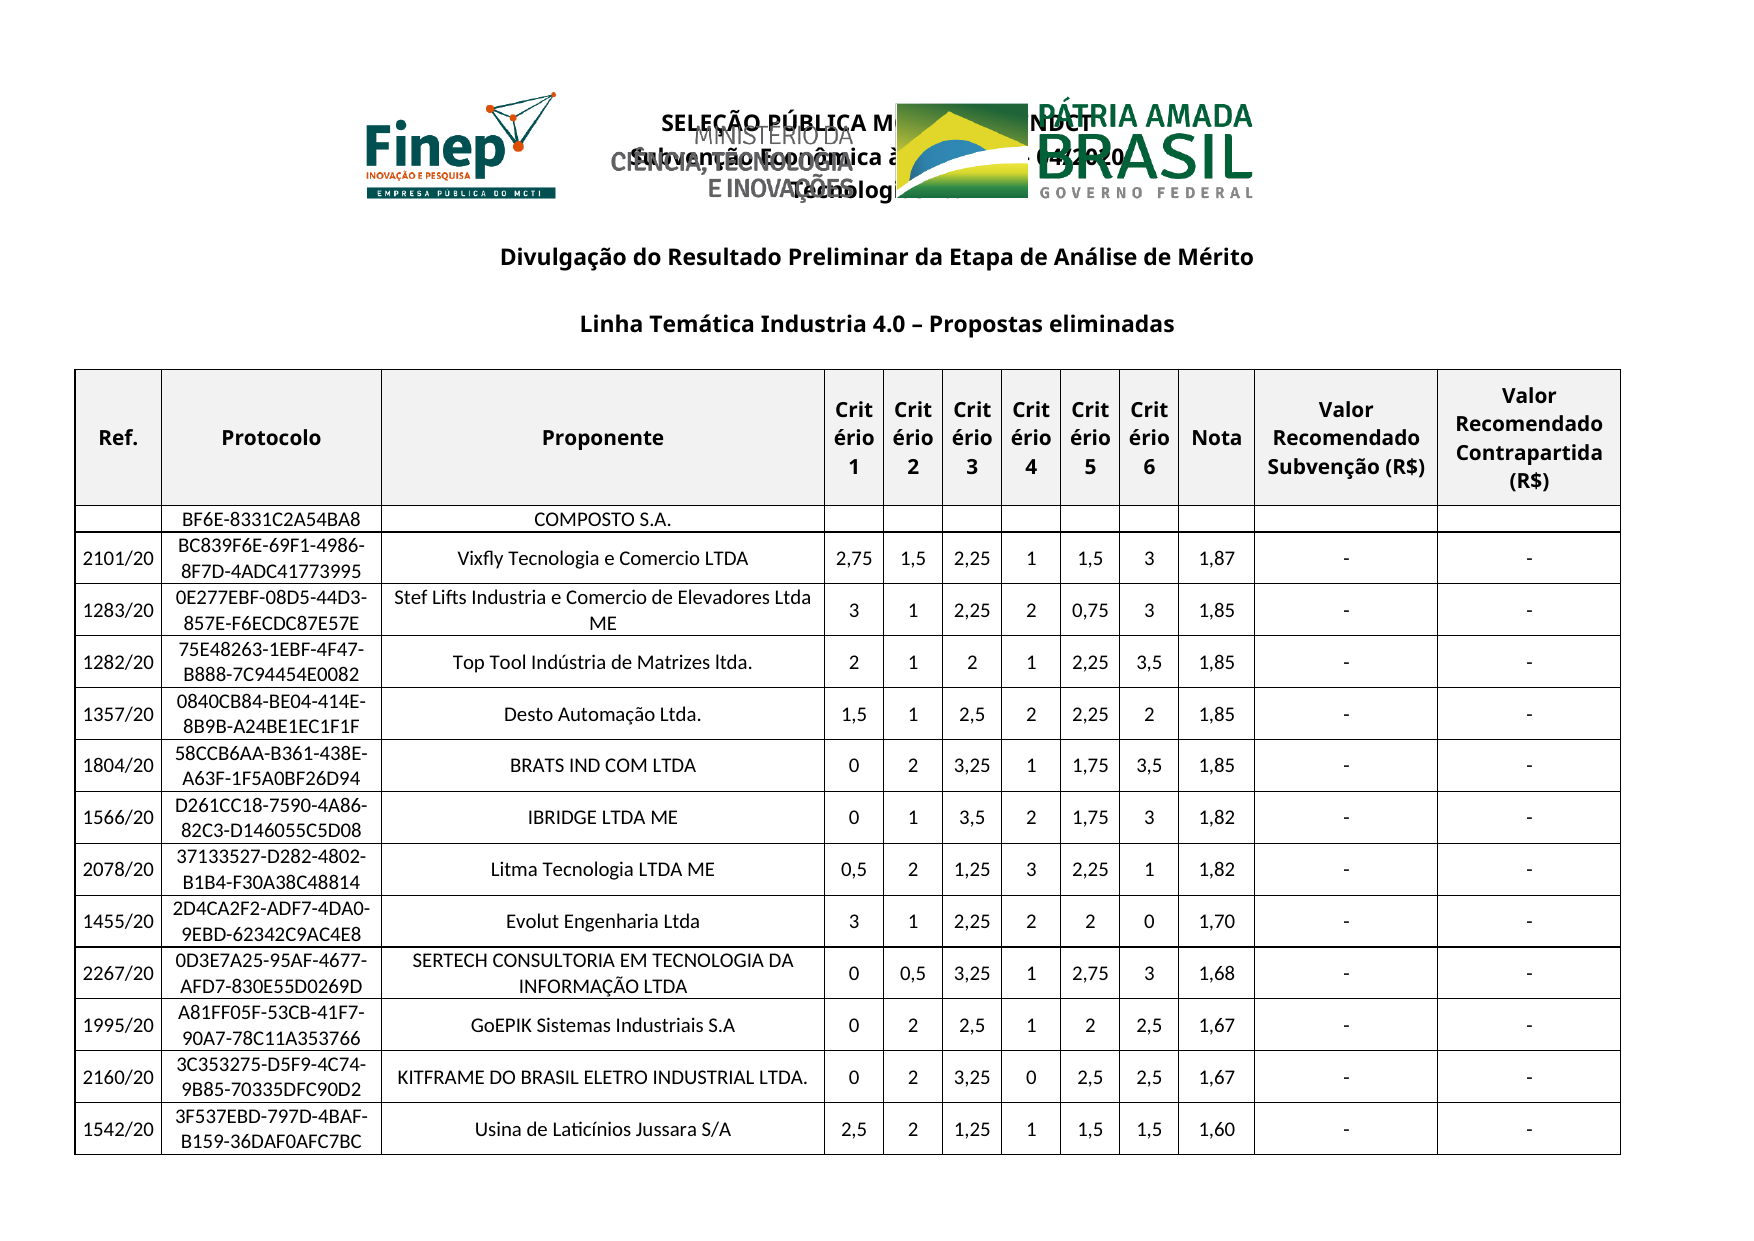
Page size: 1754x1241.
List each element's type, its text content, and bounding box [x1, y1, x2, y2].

table_cell 1,82 [1179, 792, 1254, 843]
table_cell COMPOSTO S.A. [382, 506, 824, 531]
table_cell 2 [1061, 896, 1119, 946]
table_cell 0 [825, 740, 883, 791]
table_cell 2,25 [943, 896, 1001, 946]
table_cell SERTECH CONSULTORIA EM TECNOLOGIA DA INFORMAÇÃO LTDA [382, 948, 824, 998]
table_cell - [1255, 740, 1437, 791]
table_cell 1 [1120, 844, 1178, 894]
table_cell 3,5 [1120, 740, 1178, 791]
table_cell 2,75 [1061, 948, 1119, 998]
table_cell Evolut Engenharia Ltda [382, 896, 824, 946]
table_cell - [1255, 636, 1437, 687]
table_cell 1,25 [943, 844, 1001, 894]
table_cell 2,25 [943, 533, 1001, 583]
table_cell 3 [825, 896, 883, 946]
table_cell - [1438, 740, 1620, 791]
table_cell 0E277EBF-08D5-44D3-857E-F6ECDC87E57E [162, 584, 381, 635]
table_cell - [1438, 533, 1620, 583]
table_header Protocolo [162, 370, 381, 505]
table_cell 1 [1002, 740, 1060, 791]
table_cell 1 [1002, 948, 1060, 998]
table_cell IBRIDGE LTDA ME [382, 792, 824, 843]
table_cell 3,25 [943, 1051, 1001, 1102]
table_cell - [1255, 584, 1437, 635]
table_cell 1282/20 [76, 636, 161, 687]
table_cell 1 [884, 688, 942, 739]
table_cell A81FF05F-53CB-41F7-90A7-78C11A353766 [162, 999, 381, 1050]
table_cell 1,85 [1179, 740, 1254, 791]
table_cell - [1438, 506, 1620, 531]
table_cell 3F537EBD-797D-4BAF-B159-36DAF0AFC7BC [162, 1103, 381, 1154]
table_cell 2101/20 [76, 533, 161, 583]
table_cell D261CC18-7590-4A86-82C3-D146055C5D08 [162, 792, 381, 843]
table_cell Usina de Laticínios Jussara S/A [382, 1103, 824, 1154]
table_cell 2078/20 [76, 844, 161, 894]
table_cell [1179, 506, 1254, 531]
table_cell 1 [1002, 999, 1060, 1050]
table_cell 2 [884, 999, 942, 1050]
table_cell 1,85 [1179, 688, 1254, 739]
table_cell - [1255, 688, 1437, 739]
table_cell [76, 506, 161, 531]
table_cell 2,5 [943, 688, 1001, 739]
table_cell 1804/20 [76, 740, 161, 791]
table_header Proponente [382, 370, 824, 505]
table_cell - [1438, 1103, 1620, 1154]
table_cell BF6E-8331C2A54BA8 [162, 506, 381, 531]
table_cell 1,70 [1179, 896, 1254, 946]
table_cell 2,5 [943, 999, 1001, 1050]
table_cell 3 [1002, 844, 1060, 894]
table_header Nota [1179, 370, 1254, 505]
table_cell 1566/20 [76, 792, 161, 843]
table_cell BRATS IND COM LTDA [382, 740, 824, 791]
table_cell 3,5 [1120, 636, 1178, 687]
table_cell 0840CB84-BE04-414E-8B9B-A24BE1EC1F1F [162, 688, 381, 739]
table_cell 3,5 [943, 792, 1001, 843]
table_cell 2,75 [825, 533, 883, 583]
table_cell 1,67 [1179, 999, 1254, 1050]
table_cell 1542/20 [76, 1103, 161, 1154]
table_cell 75E48263-1EBF-4F47-B888-7C94454E0082 [162, 636, 381, 687]
table_cell 0D3E7A25-95AF-4677-AFD7-830E55D0269D [162, 948, 381, 998]
table_cell 0 [825, 1051, 883, 1102]
table_cell - [1255, 999, 1437, 1050]
table_cell 2 [1120, 688, 1178, 739]
table_cell - [1438, 896, 1620, 946]
table_header Ref. [76, 370, 161, 505]
table_cell - [1438, 844, 1620, 894]
table_cell [1120, 506, 1178, 531]
table_header Critério 4 [1002, 370, 1060, 505]
table_cell [1061, 506, 1119, 531]
table_cell 1,60 [1179, 1103, 1254, 1154]
table_cell 58CCB6AA-B361-438E-A63F-1F5A0BF26D94 [162, 740, 381, 791]
table_header Critério 2 [884, 370, 942, 505]
table_cell 2,5 [1120, 999, 1178, 1050]
table_cell 2 [1002, 792, 1060, 843]
table_cell 1455/20 [76, 896, 161, 946]
table_cell 37133527-D282-4802-B1B4-F30A38C48814 [162, 844, 381, 894]
table_cell 2 [1061, 999, 1119, 1050]
table_cell 1,5 [1120, 1103, 1178, 1154]
table_cell [825, 506, 883, 531]
table_cell - [1255, 533, 1437, 583]
table_cell [943, 506, 1001, 531]
table_cell 2 [943, 636, 1001, 687]
table_cell 1,5 [825, 688, 883, 739]
table_header Valor Recomendado Subvenção (R$) [1255, 370, 1437, 505]
table_header Critério 6 [1120, 370, 1178, 505]
table_cell 2D4CA2F2-ADF7-4DA0-9EBD-62342C9AC4E8 [162, 896, 381, 946]
table_cell 3,25 [943, 740, 1001, 791]
table_cell BC839F6E-69F1-4986-8F7D-4ADC41773995 [162, 533, 381, 583]
table_cell 0 [825, 948, 883, 998]
table_cell 0 [825, 792, 883, 843]
table_cell 1 [1002, 1103, 1060, 1154]
table_cell 0 [825, 999, 883, 1050]
table_cell 3 [825, 584, 883, 635]
table_cell 1,75 [1061, 740, 1119, 791]
table_cell 1,5 [884, 533, 942, 583]
table_cell 2 [1002, 584, 1060, 635]
table_cell - [1438, 688, 1620, 739]
table_cell 1,85 [1179, 636, 1254, 687]
table_cell Litma Tecnologia LTDA ME [382, 844, 824, 894]
table_cell 1 [1002, 533, 1060, 583]
table_cell - [1438, 792, 1620, 843]
table_cell 2,25 [1061, 844, 1119, 894]
table_cell 1,75 [1061, 792, 1119, 843]
table_cell 2,5 [825, 1103, 883, 1154]
table_cell 1 [884, 896, 942, 946]
table_cell - [1438, 999, 1620, 1050]
table_cell 2 [884, 844, 942, 894]
table_cell 1,68 [1179, 948, 1254, 998]
table_cell 2,5 [1061, 1051, 1119, 1102]
table_cell 1,82 [1179, 844, 1254, 894]
table_cell Stef Lifts Industria e Comercio de Elevadores Ltda ME [382, 584, 824, 635]
table_cell KITFRAME DO BRASIL ELETRO INDUSTRIAL LTDA. [382, 1051, 824, 1102]
table_cell - [1255, 896, 1437, 946]
table_cell 1 [1002, 636, 1060, 687]
table_cell Desto Automação Ltda. [382, 688, 824, 739]
table_cell 2 [1002, 688, 1060, 739]
table_cell 2 [884, 1051, 942, 1102]
table_cell 1,67 [1179, 1051, 1254, 1102]
table_cell 2 [825, 636, 883, 687]
table_cell - [1438, 636, 1620, 687]
table_header Critério 5 [1061, 370, 1119, 505]
table_cell 2,25 [943, 584, 1001, 635]
table_header Critério 1 [825, 370, 883, 505]
table_cell 1 [884, 792, 942, 843]
table_cell 2 [884, 740, 942, 791]
table_cell 2 [884, 1103, 942, 1154]
table_cell - [1255, 1103, 1437, 1154]
table_cell - [1255, 792, 1437, 843]
table_cell 1,25 [943, 1103, 1001, 1154]
table_cell - [1438, 948, 1620, 998]
table_cell - [1255, 506, 1437, 531]
table_cell 0 [1002, 1051, 1060, 1102]
table_cell 1,85 [1179, 584, 1254, 635]
table_cell 3C353275-D5F9-4C74-9B85-70335DFC90D2 [162, 1051, 381, 1102]
table_cell 3 [1120, 948, 1178, 998]
table_cell 2,5 [1120, 1051, 1178, 1102]
table_cell 1283/20 [76, 584, 161, 635]
table_cell 0 [1120, 896, 1178, 946]
table_cell 1357/20 [76, 688, 161, 739]
table_cell GoEPIK Sistemas Industriais S.A [382, 999, 824, 1050]
table_cell 1,5 [1061, 533, 1119, 583]
table_cell - [1255, 844, 1437, 894]
table_cell 1 [884, 584, 942, 635]
table_cell 3,25 [943, 948, 1001, 998]
table_cell 0,75 [1061, 584, 1119, 635]
table_header Valor Recomendado Contrapartida (R$) [1438, 370, 1620, 505]
table_cell 0,5 [884, 948, 942, 998]
table_cell 3 [1120, 584, 1178, 635]
table_cell - [1438, 584, 1620, 635]
table_cell [1002, 506, 1060, 531]
table_cell [884, 506, 942, 531]
table_cell - [1255, 948, 1437, 998]
table_cell 2,25 [1061, 636, 1119, 687]
table_cell Vixfly Tecnologia e Comercio LTDA [382, 533, 824, 583]
table_header Critério 3 [943, 370, 1001, 505]
table_cell 2267/20 [76, 948, 161, 998]
table_cell 2 [1002, 896, 1060, 946]
table_cell 3 [1120, 792, 1178, 843]
table_cell 2160/20 [76, 1051, 161, 1102]
table_cell 0,5 [825, 844, 883, 894]
table_cell - [1255, 1051, 1437, 1102]
table_cell 1 [884, 636, 942, 687]
table_cell 2,25 [1061, 688, 1119, 739]
table_cell 1995/20 [76, 999, 161, 1050]
table_cell 3 [1120, 533, 1178, 583]
table_cell Top Tool Indústria de Matrizes ltda. [382, 636, 824, 687]
table_cell 1,87 [1179, 533, 1254, 583]
table_cell - [1438, 1051, 1620, 1102]
table_cell 1,5 [1061, 1103, 1119, 1154]
